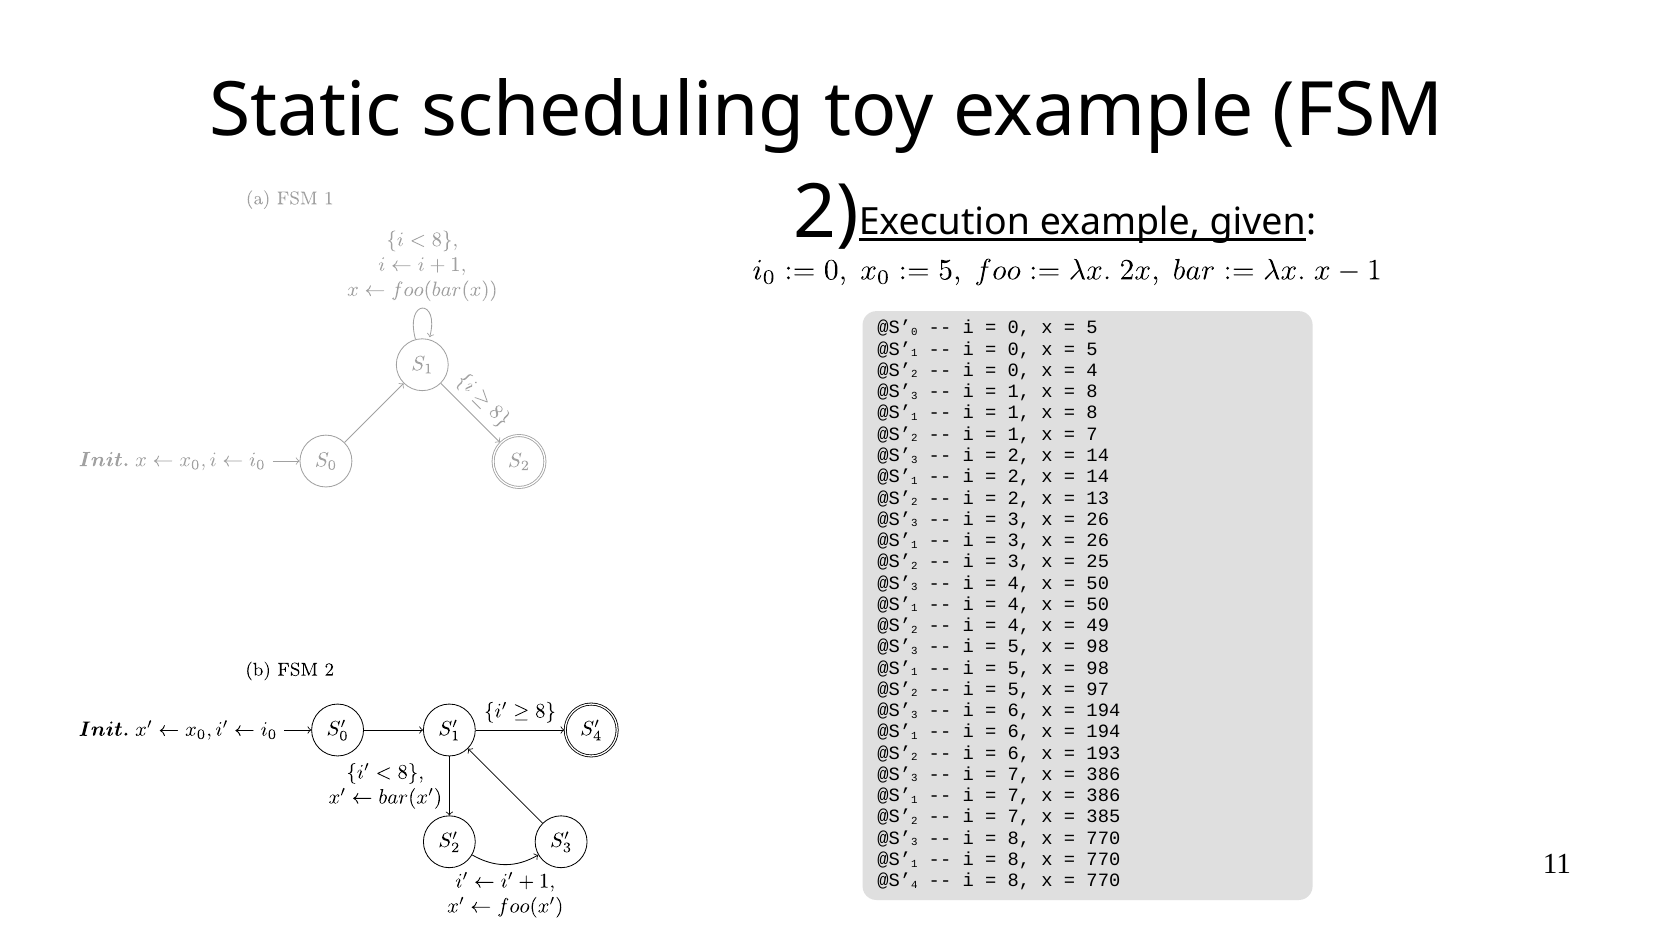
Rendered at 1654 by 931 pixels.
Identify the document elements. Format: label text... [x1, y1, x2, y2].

text_box [37, 149, 600, 563]
text_box [1238, 311, 1313, 901]
picture [70, 187, 713, 926]
text_box [753, 259, 1380, 286]
text_box Static scheduling toy example (FSM 2) [153, 47, 1501, 156]
text_box @S’0 -- i = 0, x = 5 @S’1 -- i = 0, x = 5 @S’2 -- i = 0, x = 4 @S’3 -- i = 1, x = 8 @S’1 -- i = 1, x = 8 @S’2 -- i = 1, x = 7 @S’3 -- i = 2, x = 14 @S’1 -- i = 2, x = 14 @S’2 -- i = 2, x = 13 @S’3 -- i = 3, x = 26 @S’1 -- i = 3, x = 26 @S’2 -- i = 3, x = 25 @S’3 -- i = 4, x = 50 @S’1 -- i = 4, x = 50 @S’2 -- i = 4, x = 49 @S’3 -- i = 5, x = 98 @S’1 -- i = 5, x = 98 @S’2 -- i = 5, x = 97 @S’3 -- i = 6, x = 194 @S’1 -- i = 6, x = 194 @S’2 -- i = 6, x = 193 @S’3 -- i = 7, x = 386 @S’1 -- i = 7, x = 386 @S’2 -- i = 7, x = 385 @S’3 -- i = 8, x = 770 @S’1 -- i = 8, x = 770 @S’4 -- i = 8, x = 770 [862, 311, 1238, 901]
text_box Execution example, given: [825, 187, 1351, 259]
